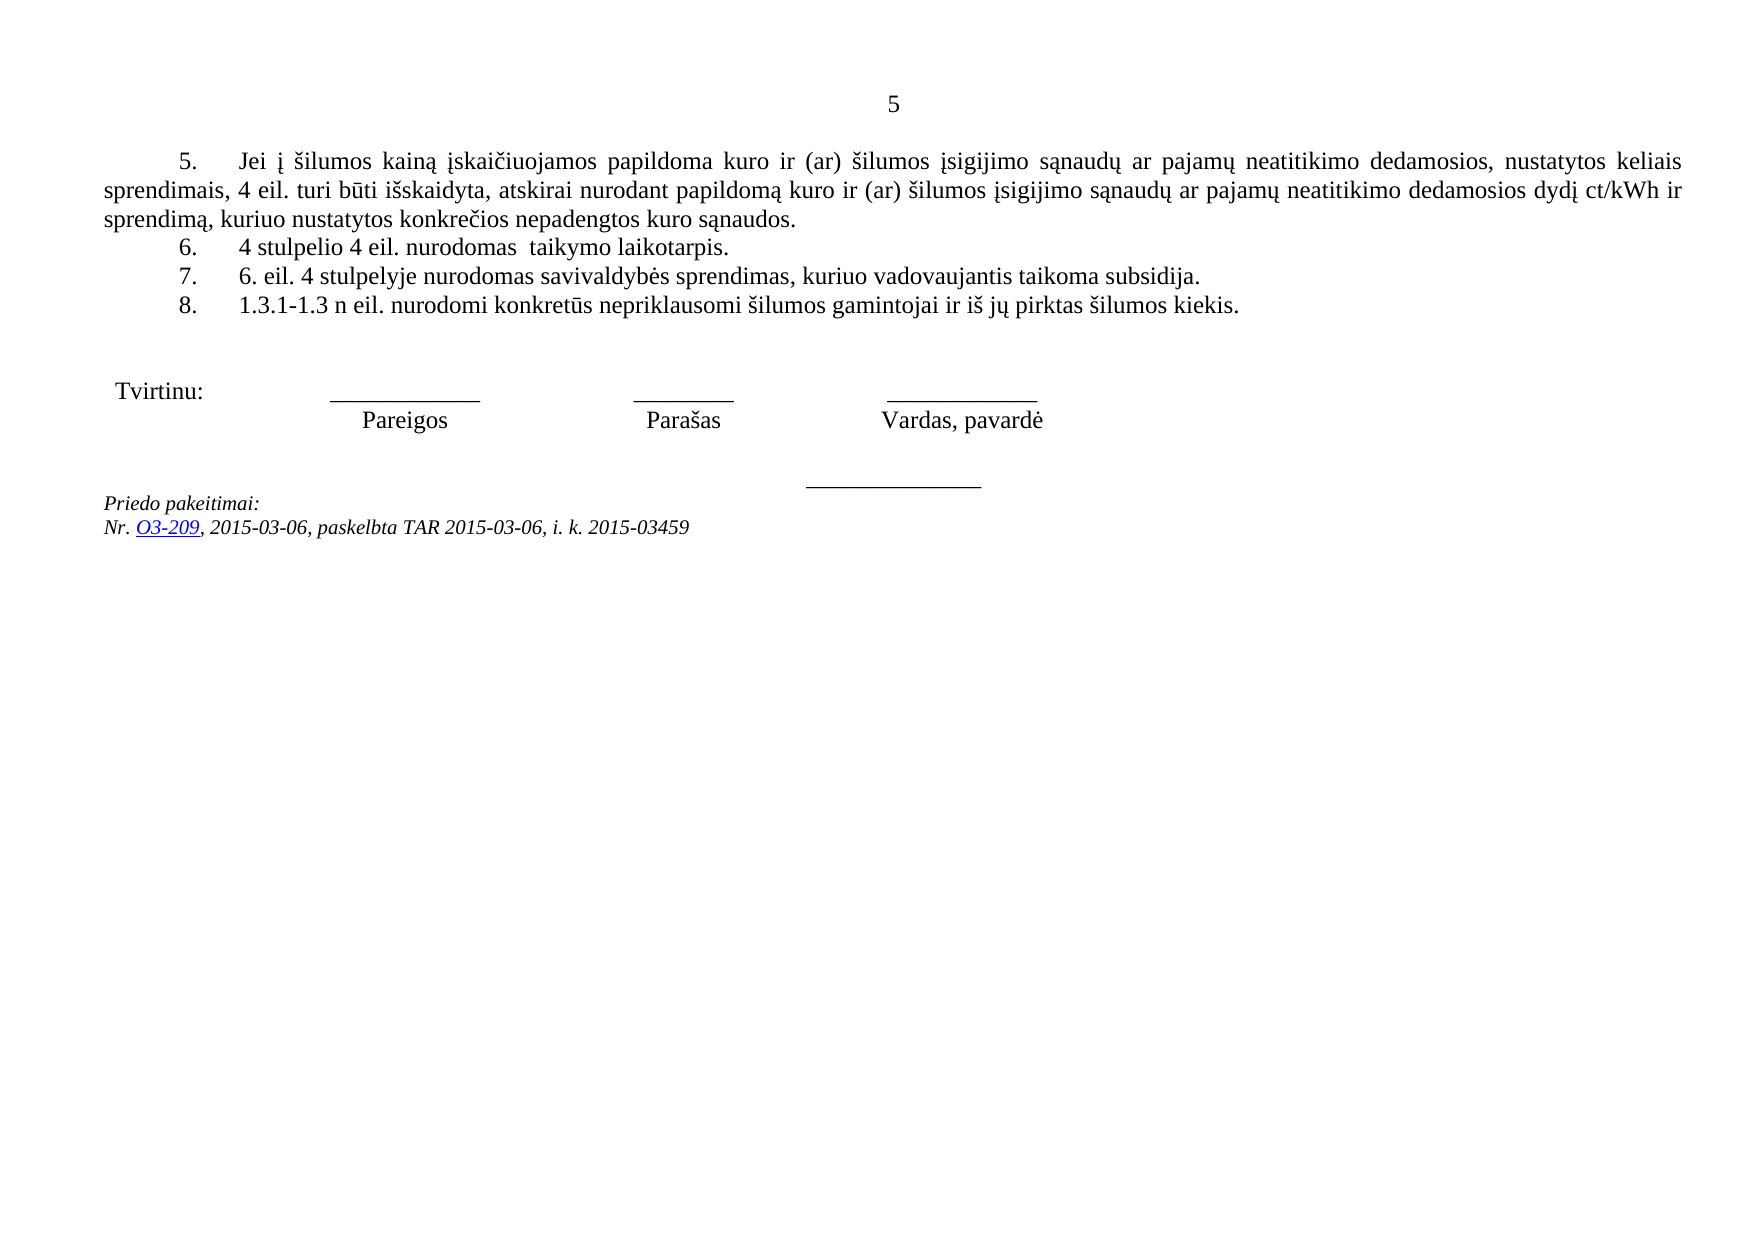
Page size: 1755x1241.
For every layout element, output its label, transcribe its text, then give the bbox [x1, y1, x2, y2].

table_header Tvirtinu: [104, 376, 259, 434]
text 8. 1.3.1-1.3 n eil. nurodomi konkretūs nepriklausomi šilumos gamintojai ir iš jų pirktas šilumos kiekis. [103, 290, 1683, 319]
table_header ____________ Vardas, pavardė [817, 376, 1107, 434]
text 6. 4 stulpelio 4 eil. nurodomas taikymo laikotarpis. [103, 232, 1683, 261]
text 7. 6. eil. 4 stulpelyje nurodomas savivaldybės sprendimas, kuriuo vadovaujantis taikoma subsidija. [103, 261, 1683, 290]
text Nr. O3-209, 2015-03-06, paskelbta TAR 2015-03-06, i. k. 2015-03459 [103, 515, 1683, 539]
text ______________ [103, 462, 1683, 491]
table_header ____________ Pareigos [260, 376, 550, 434]
table_header ________ Parašas [550, 376, 817, 434]
text Priedo pakeitimai: [103, 491, 1683, 515]
text 5. Jei į šilumos kainą įskaičiuojamos papildoma kuro ir (ar) šilumos įsigijimo sąnaudų ar pajamų neatitikimo dedamosios, nustatytos keliais sprendimais, 4 eil. turi būti išskaidyta, atskirai nurodant papildomą kuro ir (ar) šilumos įsigijimo sąnaudų ar pajamų neatitikimo dedamosios dydį ct/kWh ir sprendimą, kuriuo nustatytos konkrečios nepadengtos kuro sąnaudos. [103, 146, 1683, 232]
